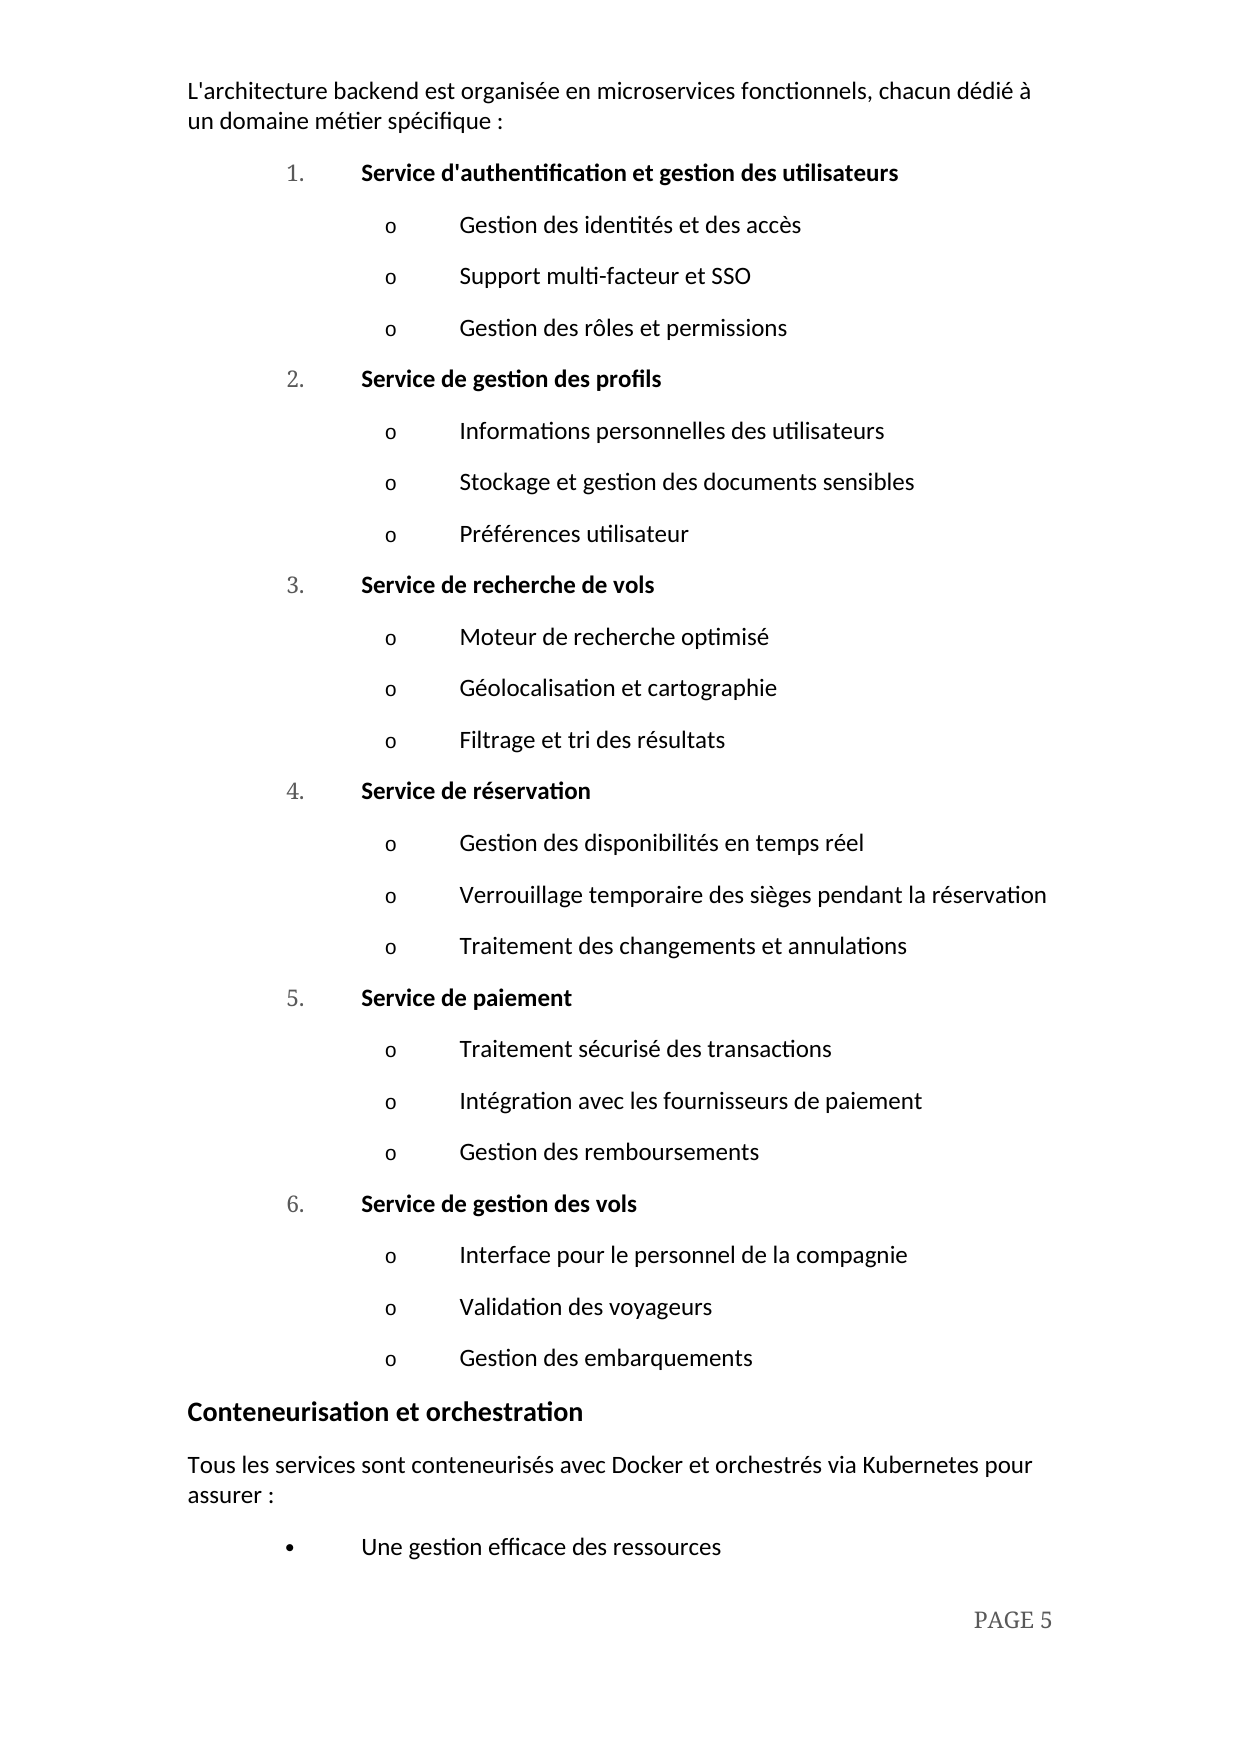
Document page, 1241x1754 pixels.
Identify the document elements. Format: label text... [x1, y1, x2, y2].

text L'architecture backend est organisée en microservices fonctionnels, chacun dédié à un domaine métier spécifique : [187, 75, 1053, 136]
list Filtrage et tri des résultats [384, 724, 1053, 754]
list Support multi-facteur et SSO [384, 260, 1053, 291]
list Traitement des changements et annulations [384, 930, 1053, 961]
list Service d'authentification et gestion des utilisateurs [286, 157, 1053, 188]
list Moteur de recherche optimisé [384, 621, 1053, 652]
list Traitement sécurisé des transactions [384, 1033, 1053, 1064]
list Service de réservation [286, 775, 1053, 807]
text Tous les services sont conteneurisés avec Docker et orchestrés via Kubernetes pour assurer : [187, 1449, 1053, 1510]
list Verrouillage temporaire des sièges pendant la réservation [384, 879, 1053, 909]
subtitle Conteneurisation et orchestration [187, 1394, 1053, 1428]
list Service de recherche de vols [286, 569, 1053, 600]
list Gestion des identités et des accès [384, 209, 1053, 239]
list Service de paiement [286, 981, 1053, 1013]
list Informations personnelles des utilisateurs [384, 415, 1053, 446]
list Une gestion efficace des ressources [286, 1531, 1053, 1561]
list Gestion des embarquements [384, 1342, 1053, 1373]
list Service de gestion des profils [286, 363, 1053, 394]
list Validation des voyageurs [384, 1291, 1053, 1322]
list Préférences utilisateur [384, 518, 1053, 548]
list Gestion des disponibilités en temps réel [384, 827, 1053, 858]
list Service de gestion des vols [286, 1188, 1053, 1219]
list Gestion des remboursements [384, 1136, 1053, 1167]
list Interface pour le personnel de la compagnie [384, 1240, 1053, 1270]
list Stockage et gestion des documents sensibles [384, 466, 1053, 497]
list Gestion des rôles et permissions [384, 312, 1053, 342]
list Intégration avec les fournisseurs de paiement [384, 1085, 1053, 1115]
list Géolocalisation et cartographie [384, 673, 1053, 703]
